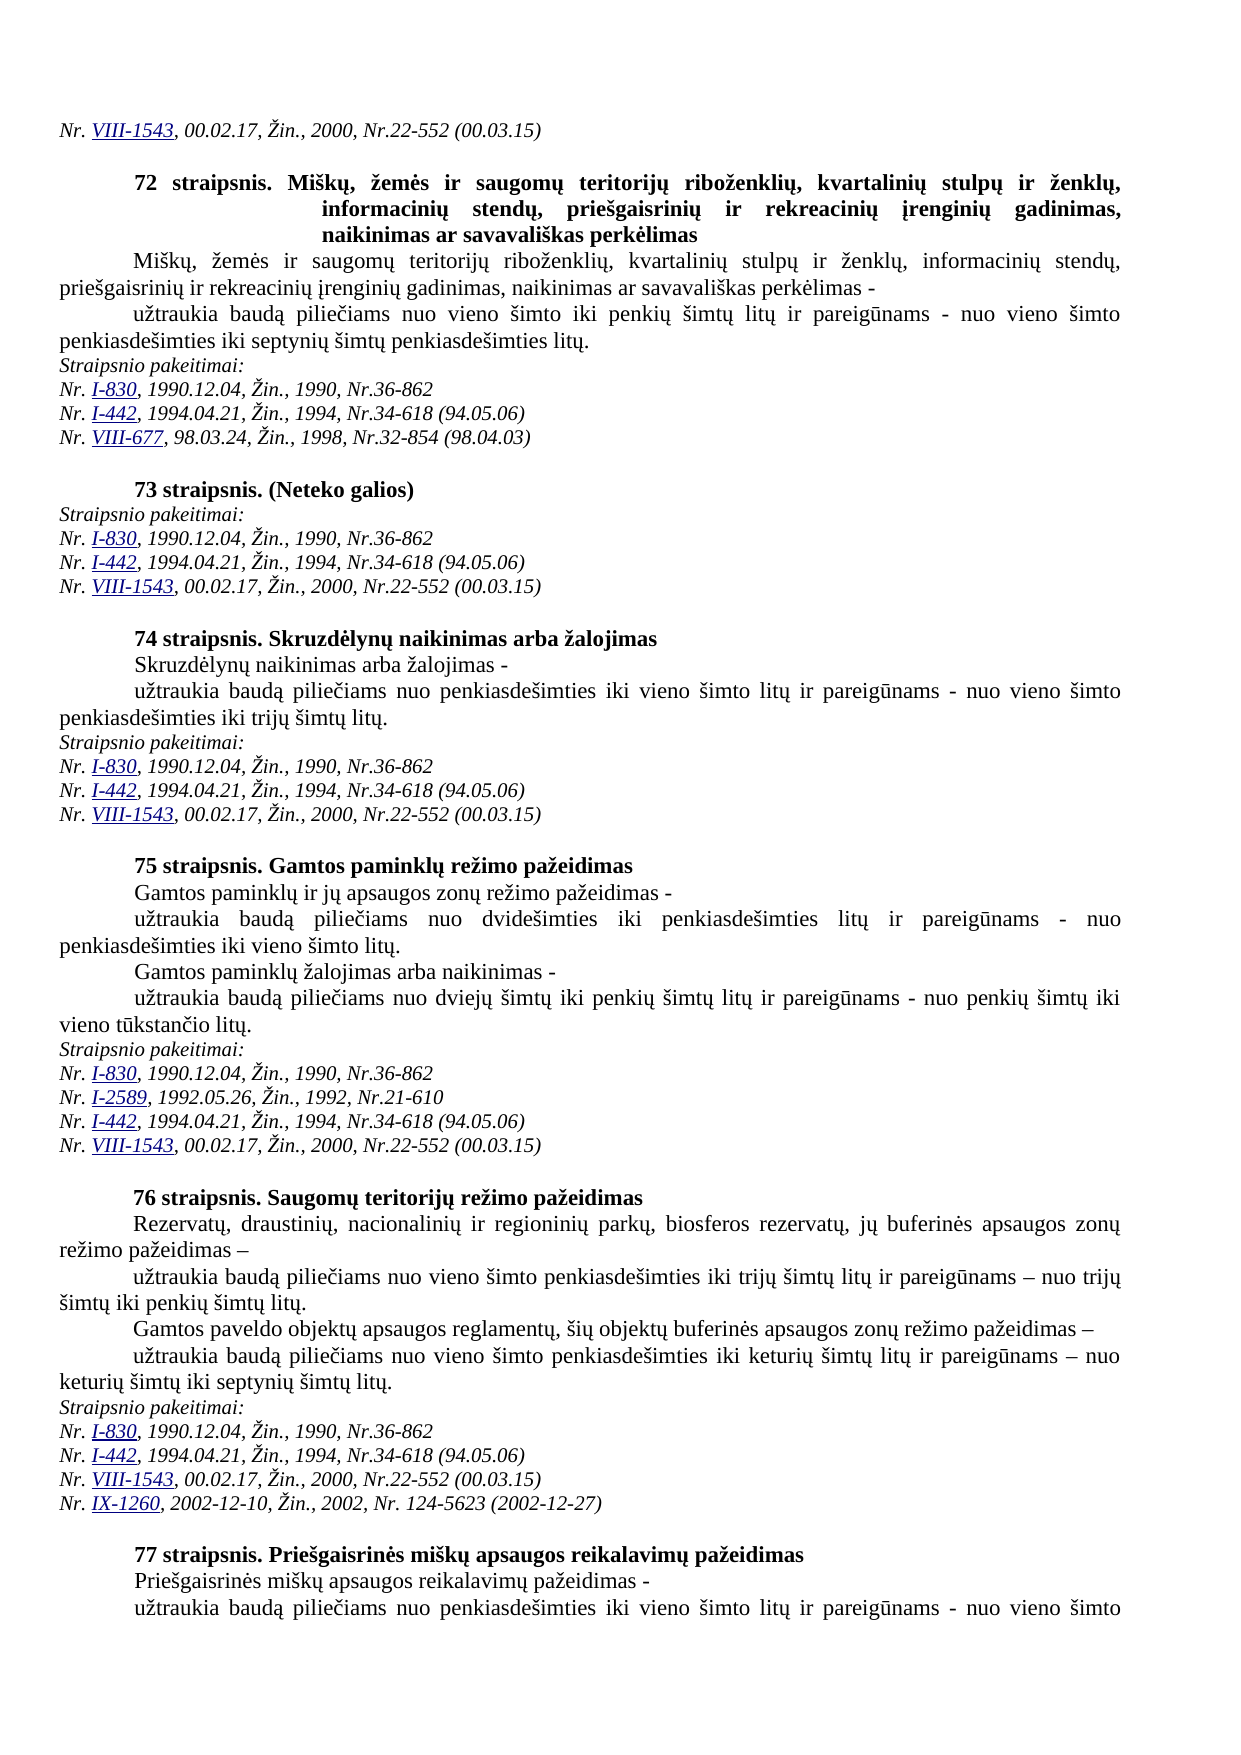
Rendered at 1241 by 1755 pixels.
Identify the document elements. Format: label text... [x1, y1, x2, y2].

text užtraukia baudą piliečiams nuo penkiasdešimties iki vieno šimto litų ir pareigūnams - nuo vieno šimto [59, 1594, 1122, 1620]
text Nr. VIII-1543, 00.02.17, Žin., 2000, Nr.22-552 (00.03.15) [59, 1133, 1122, 1157]
text Nr. I-830, 1990.12.04, Žin., 1990, Nr.36-862 [59, 526, 1122, 550]
text Nr. IX-1260, 2002-12-10, Žin., 2002, Nr. 124-5623 (2002-12-27) [59, 1491, 1122, 1515]
text Nr. VIII-1543, 00.02.17, Žin., 2000, Nr.22-552 (00.03.15) [59, 118, 1122, 142]
text Nr. I-830, 1990.12.04, Žin., 1990, Nr.36-862 [59, 754, 1122, 778]
text Priešgaisrinės miškų apsaugos reikalavimų pažeidimas - [59, 1568, 1122, 1594]
text užtraukia baudą piliečiams nuo vieno šimto iki penkių šimtų litų ir pareigūnams - nuo vieno šimto penkiasdešimties iki septynių šimtų penkiasdešimties litų. [59, 300, 1122, 353]
text 76 straipsnis. Saugomų teritorijų režimo pažeidimas [59, 1184, 1122, 1210]
text Nr. I-442, 1994.04.21, Žin., 1994, Nr.34-618 (94.05.06) [59, 778, 1122, 802]
text užtraukia baudą piliečiams nuo dvidešimties iki penkiasdešimties litų ir pareigūnams - nuo penkiasdešimties iki vieno šimto litų. [59, 905, 1122, 958]
text 75 straipsnis. Gamtos paminklų režimo pažeidimas [59, 853, 1122, 879]
text Straipsnio pakeitimai: [59, 1394, 1122, 1419]
text Skruzdėlynų naikinimas arba žalojimas - [59, 651, 1122, 677]
text Gamtos paveldo objektų apsaugos reglamentų, šių objektų buferinės apsaugos zonų režimo pažeidimas – [59, 1316, 1122, 1342]
text užtraukia baudą piliečiams nuo vieno šimto penkiasdešimties iki trijų šimtų litų ir pareigūnams – nuo trijų šimtų iki penkių šimtų litų. [59, 1263, 1122, 1316]
text Nr. I-442, 1994.04.21, Žin., 1994, Nr.34-618 (94.05.06) [59, 1109, 1122, 1133]
text Nr. I-830, 1990.12.04, Žin., 1990, Nr.36-862 [59, 1419, 1122, 1443]
text užtraukia baudą piliečiams nuo vieno šimto penkiasdešimties iki keturių šimtų litų ir pareigūnams – nuo keturių šimtų iki septynių šimtų litų. [59, 1342, 1122, 1394]
text Gamtos paminklų ir jų apsaugos zonų režimo pažeidimas - [59, 879, 1122, 905]
text Nr. VIII-1543, 00.02.17, Žin., 2000, Nr.22-552 (00.03.15) [59, 1467, 1122, 1491]
text Miškų, žemės ir saugomų teritorijų riboženklių, kvartalinių stulpų ir ženklų, informacinių stendų, priešgaisrinių ir rekreacinių įrenginių gadinimas, naikinimas ar savavališkas perkėlimas - [59, 248, 1122, 300]
text Nr. I-2589, 1992.05.26, Žin., 1992, Nr.21-610 [59, 1085, 1122, 1109]
text 72 straipsnis. Miškų, žemės ir saugomų teritorijų riboženklių, kvartalinių stulpų ir ženklų, informacinių stendų, priešgaisrinių ir rekreacinių įrenginių gadinimas, naikinimas ar savavališkas perkėlimas [134, 168, 1122, 248]
text Nr. I-830, 1990.12.04, Žin., 1990, Nr.36-862 [59, 377, 1122, 401]
text Rezervatų, draustinių, nacionalinių ir regioninių parkų, biosferos rezervatų, jų buferinės apsaugos zonų režimo pažeidimas – [59, 1210, 1122, 1263]
text 74 straipsnis. Skruzdėlynų naikinimas arba žalojimas [59, 624, 1122, 651]
text 73 straipsnis. (Neteko galios) [59, 476, 1122, 502]
text Nr. VIII-1543, 00.02.17, Žin., 2000, Nr.22-552 (00.03.15) [59, 574, 1122, 598]
text Straipsnio pakeitimai: [59, 1037, 1122, 1061]
text Nr. I-442, 1994.04.21, Žin., 1994, Nr.34-618 (94.05.06) [59, 401, 1122, 425]
text 77 straipsnis. Priešgaisrinės miškų apsaugos reikalavimų pažeidimas [59, 1541, 1122, 1568]
text Nr. VIII-677, 98.03.24, Žin., 1998, Nr.32-854 (98.04.03) [59, 425, 1122, 449]
text Nr. I-830, 1990.12.04, Žin., 1990, Nr.36-862 [59, 1061, 1122, 1085]
text Nr. I-442, 1994.04.21, Žin., 1994, Nr.34-618 (94.05.06) [59, 1443, 1122, 1467]
text užtraukia baudą piliečiams nuo dviejų šimtų iki penkių šimtų litų ir pareigūnams - nuo penkių šimtų iki vieno tūkstančio litų. [59, 984, 1122, 1037]
text Nr. VIII-1543, 00.02.17, Žin., 2000, Nr.22-552 (00.03.15) [59, 802, 1122, 826]
text Nr. I-442, 1994.04.21, Žin., 1994, Nr.34-618 (94.05.06) [59, 550, 1122, 574]
text Straipsnio pakeitimai: [59, 502, 1122, 526]
text Straipsnio pakeitimai: [59, 353, 1122, 377]
text užtraukia baudą piliečiams nuo penkiasdešimties iki vieno šimto litų ir pareigūnams - nuo vieno šimto penkiasdešimties iki trijų šimtų litų. [59, 677, 1122, 730]
text Gamtos paminklų žalojimas arba naikinimas - [59, 958, 1122, 984]
text Straipsnio pakeitimai: [59, 730, 1122, 754]
